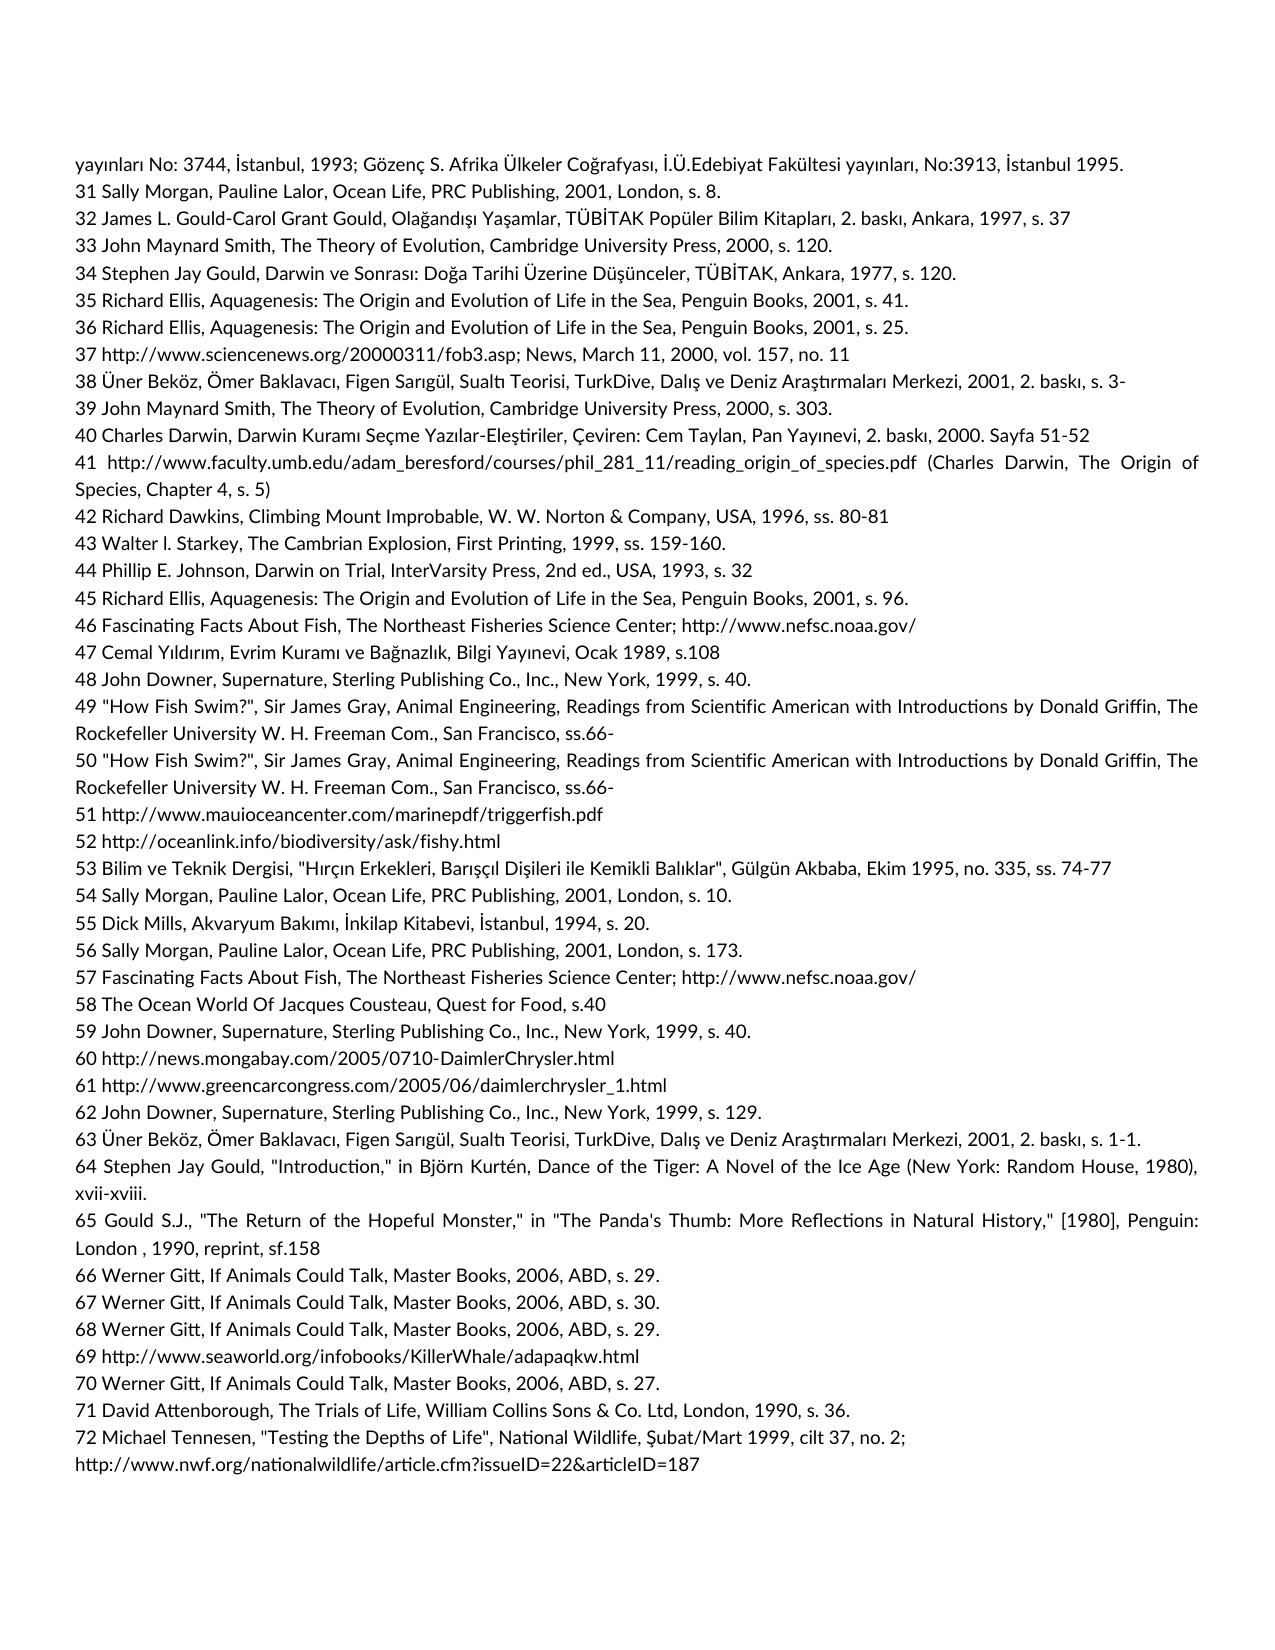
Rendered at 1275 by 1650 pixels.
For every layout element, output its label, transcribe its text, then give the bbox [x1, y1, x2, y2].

text 72 Michael Tennesen, "Testing the Depths of Life", National Wildlife, Şubat/Mart 1999, cilt 37, no. 2; [75, 1423, 1200, 1450]
text 57 Fascinating Facts About Fish, The Northeast Fisheries Science Center; http://www.nefsc.noaa.gov/ [75, 962, 1200, 989]
text 33 John Maynard Smith, The Theory of Evolution, Cambridge University Press, 2000, s. 120. [75, 231, 1200, 258]
text 44 Phillip E. Johnson, Darwin on Trial, InterVarsity Press, 2nd ed., USA, 1993, s. 32 [75, 556, 1200, 583]
text 42 Richard Dawkins, Climbing Mount Improbable, W. W. Norton & Company, USA, 1996, ss. 80-81 [75, 502, 1200, 529]
text 36 Richard Ellis, Aquagenesis: The Origin and Evolution of Life in the Sea, Penguin Books, 2001, s. 25. [75, 312, 1200, 339]
text 64 Stephen Jay Gould, "Introduction," in Björn Kurtén, Dance of the Tiger: A Novel of the Ice Age (New York: Random House, 1980), xvii-xviii. [75, 1152, 1200, 1206]
text 35 Richard Ellis, Aquagenesis: The Origin and Evolution of Life in the Sea, Penguin Books, 2001, s. 41. [75, 285, 1200, 312]
text 61 http://www.greencarcongress.com/2005/06/daimlerchrysler_1.html [75, 1071, 1200, 1098]
text yayınları No: 3744, İstanbul, 1993; Gözenç S. Afrika Ülkeler Coğrafyası, İ.Ü.Edebiyat Fakültesi yayınları, No:3913, İstanbul 1995. [75, 150, 1200, 177]
text 48 John Downer, Supernature, Sterling Publishing Co., Inc., New York, 1999, s. 40. [75, 664, 1200, 692]
text 58 The Ocean World Of Jacques Cousteau, Quest for Food, s.40 [75, 989, 1200, 1017]
text 71 David Attenborough, The Trials of Life, William Collins Sons & Co. Ltd, London, 1990, s. 36. [75, 1396, 1200, 1423]
text 53 Bilim ve Teknik Dergisi, "Hırçın Erkekleri, Barışçıl Dişileri ile Kemikli Balıklar", Gülgün Akbaba, Ekim 1995, no. 335, ss. 74-77 [75, 854, 1200, 881]
text 51 http://www.mauioceancenter.com/marinepdf/triggerfish.pdf [75, 800, 1200, 827]
text 69 http://www.seaworld.org/infobooks/KillerWhale/adapaqkw.html [75, 1342, 1200, 1369]
text 50 "How Fish Swim?", Sir James Gray, Animal Engineering, Readings from Scientific American with Introductions by Donald Griffin, The Rockefeller University W. H. Freeman Com., San Francisco, ss.66- [75, 746, 1200, 800]
text 56 Sally Morgan, Pauline Lalor, Ocean Life, PRC Publishing, 2001, London, s. 173. [75, 935, 1200, 962]
text 43 Walter l. Starkey, The Cambrian Explosion, First Printing, 1999, ss. 159-160. [75, 529, 1200, 556]
text 63 Üner Beköz, Ömer Baklavacı, Figen Sarıgül, Sualtı Teorisi, TurkDive, Dalış ve Deniz Araştırmaları Merkezi, 2001, 2. baskı, s. 1-1. [75, 1125, 1200, 1152]
text 34 Stephen Jay Gould, Darwin ve Sonrası: Doğa Tarihi Üzerine Düşünceler, TÜBİTAK, Ankara, 1977, s. 120. [75, 258, 1200, 285]
text 45 Richard Ellis, Aquagenesis: The Origin and Evolution of Life in the Sea, Penguin Books, 2001, s. 96. [75, 583, 1200, 610]
text 37 http://www.sciencenews.org/20000311/fob3.asp; News, March 11, 2000, vol. 157, no. 11 [75, 339, 1200, 367]
text 47 Cemal Yıldırım, Evrim Kuramı ve Bağnazlık, Bilgi Yayınevi, Ocak 1989, s.108 [75, 637, 1200, 664]
text 59 John Downer, Supernature, Sterling Publishing Co., Inc., New York, 1999, s. 40. [75, 1017, 1200, 1044]
text 38 Üner Beköz, Ömer Baklavacı, Figen Sarıgül, Sualtı Teorisi, TurkDive, Dalış ve Deniz Araştırmaları Merkezi, 2001, 2. baskı, s. 3- [75, 367, 1200, 394]
text 31 Sally Morgan, Pauline Lalor, Ocean Life, PRC Publishing, 2001, London, s. 8. [75, 177, 1200, 204]
text 46 Fascinating Facts About Fish, The Northeast Fisheries Science Center; http://www.nefsc.noaa.gov/ [75, 610, 1200, 637]
text 65 Gould S.J., "The Return of the Hopeful Monster," in "The Panda's Thumb: More Reflections in Natural History," [1980], Penguin: London , 1990, reprint, sf.158 [75, 1206, 1200, 1260]
text 60 http://news.mongabay.com/2005/0710-DaimlerChrysler.html [75, 1044, 1200, 1071]
text http://www.nwf.org/nationalwildlife/article.cfm?issueID=22&articleID=187 [75, 1450, 1200, 1477]
text 41 http://www.faculty.umb.edu/adam_beresford/courses/phil_281_11/reading_origin_of_species.pdf (Charles Darwin, The Origin of Species, Chapter 4, s. 5) [75, 448, 1200, 502]
text 70 Werner Gitt, If Animals Could Talk, Master Books, 2006, ABD, s. 27. [75, 1369, 1200, 1396]
text 54 Sally Morgan, Pauline Lalor, Ocean Life, PRC Publishing, 2001, London, s. 10. [75, 881, 1200, 908]
text 68 Werner Gitt, If Animals Could Talk, Master Books, 2006, ABD, s. 29. [75, 1314, 1200, 1342]
text 66 Werner Gitt, If Animals Could Talk, Master Books, 2006, ABD, s. 29. [75, 1260, 1200, 1287]
text 52 http://oceanlink.info/biodiversity/ask/fishy.html [75, 827, 1200, 854]
text 39 John Maynard Smith, The Theory of Evolution, Cambridge University Press, 2000, s. 303. [75, 394, 1200, 421]
text 49 "How Fish Swim?", Sir James Gray, Animal Engineering, Readings from Scientific American with Introductions by Donald Griffin, The Rockefeller University W. H. Freeman Com., San Francisco, ss.66- [75, 692, 1200, 746]
text 67 Werner Gitt, If Animals Could Talk, Master Books, 2006, ABD, s. 30. [75, 1287, 1200, 1314]
text 55 Dick Mills, Akvaryum Bakımı, İnkilap Kitabevi, İstanbul, 1994, s. 20. [75, 908, 1200, 935]
text 32 James L. Gould-Carol Grant Gould, Olağandışı Yaşamlar, TÜBİTAK Popüler Bilim Kitapları, 2. baskı, Ankara, 1997, s. 37 [75, 204, 1200, 231]
text 40 Charles Darwin, Darwin Kuramı Seçme Yazılar-Eleştiriler, Çeviren: Cem Taylan, Pan Yayınevi, 2. baskı, 2000. Sayfa 51-52 [75, 421, 1200, 448]
text 62 John Downer, Supernature, Sterling Publishing Co., Inc., New York, 1999, s. 129. [75, 1098, 1200, 1125]
